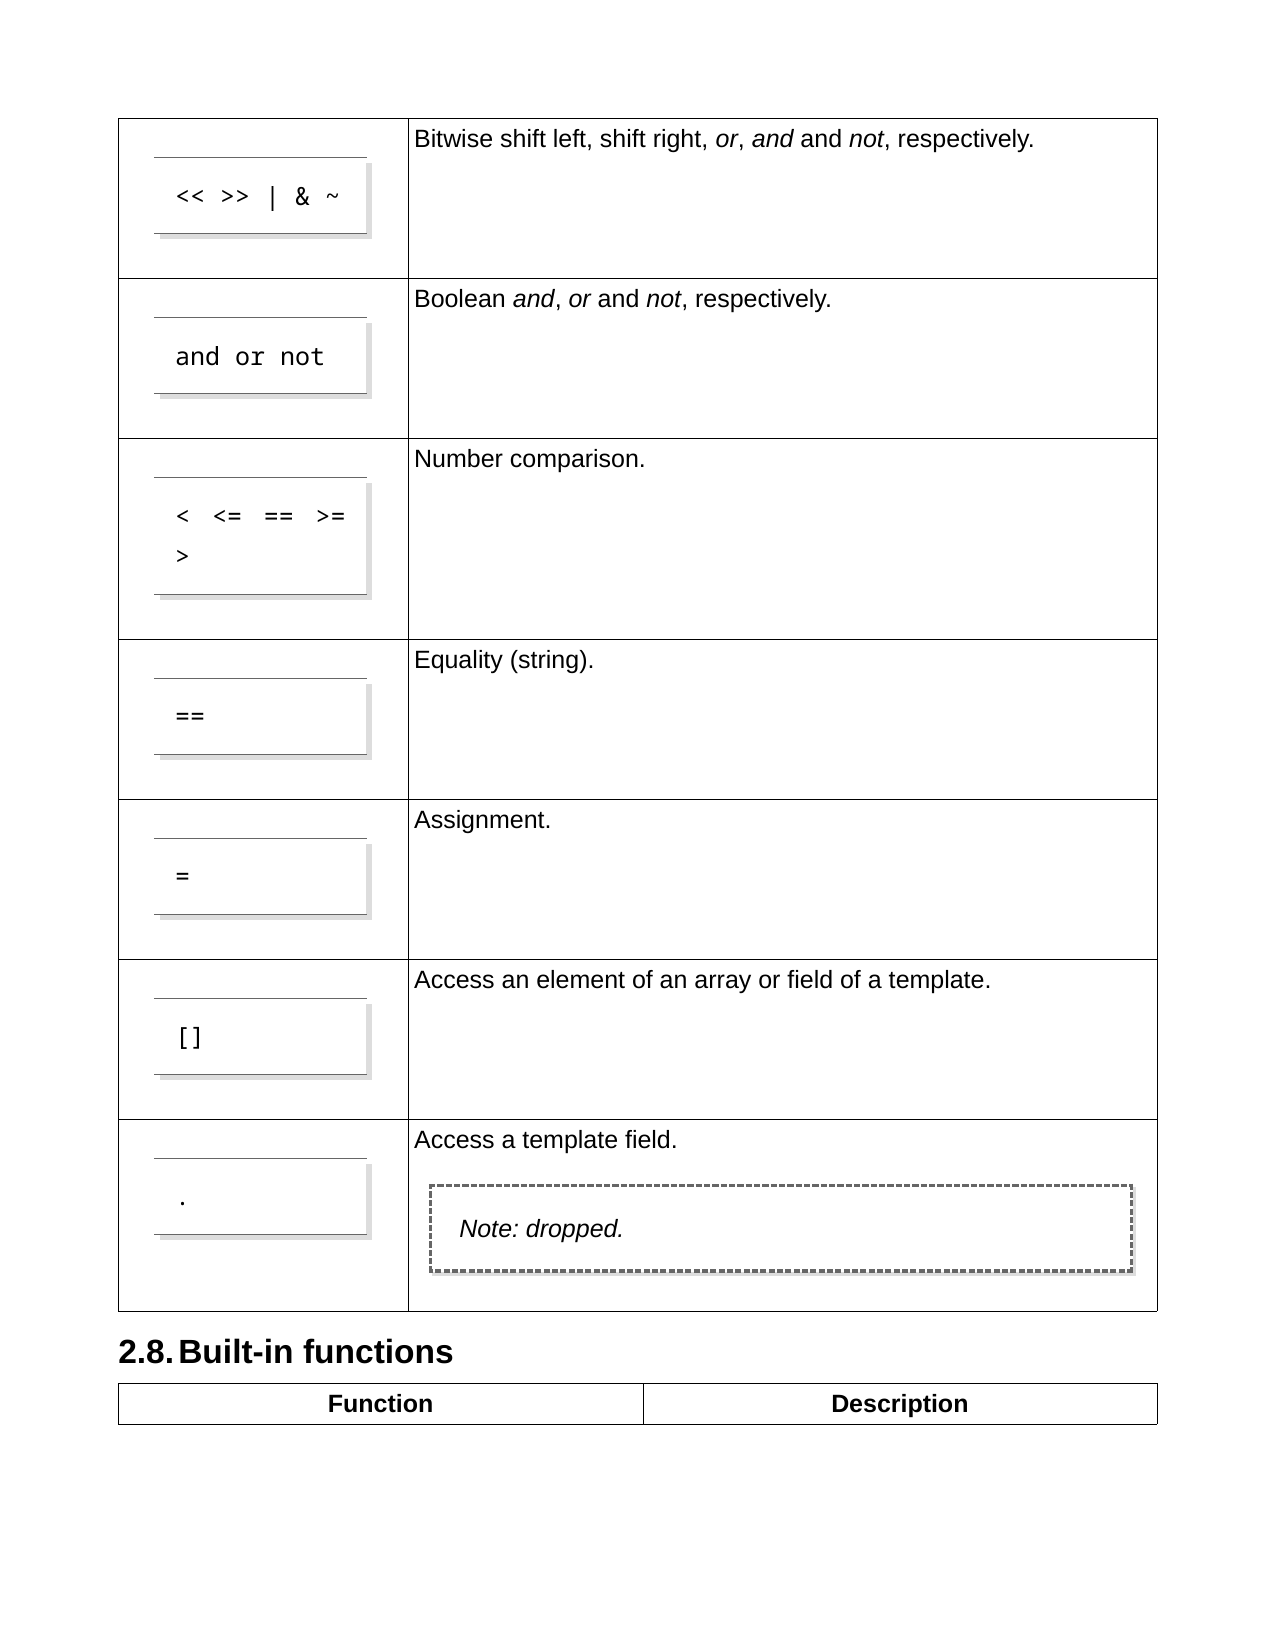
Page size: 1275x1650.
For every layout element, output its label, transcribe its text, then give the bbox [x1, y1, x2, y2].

table_cell < <= == >= > [119, 439, 408, 639]
table_cell Bitwise shift left, shift right, or, and and not, respectively. [409, 119, 1157, 278]
table_cell Access an element of an array or field of a template. [409, 960, 1157, 1119]
table_cell Access a template field. Note: dropped. [409, 1120, 1157, 1311]
table_cell == [119, 640, 408, 799]
table_header Description [644, 1384, 1157, 1424]
table_cell . [119, 1120, 408, 1311]
table_cell = [119, 800, 408, 959]
subtitle Built-in functions [118, 1332, 1157, 1371]
table_cell Assignment. [409, 800, 1157, 959]
table_cell and or not [119, 279, 408, 438]
table_cell [] [119, 960, 408, 1119]
table_cell Number comparison. [409, 439, 1157, 639]
table_cell Boolean and, or and not, respectively. [409, 279, 1157, 438]
table_cell Equality (string). [409, 640, 1157, 799]
table_header Function [119, 1384, 643, 1424]
table_cell << >> | & ~ [119, 119, 408, 278]
